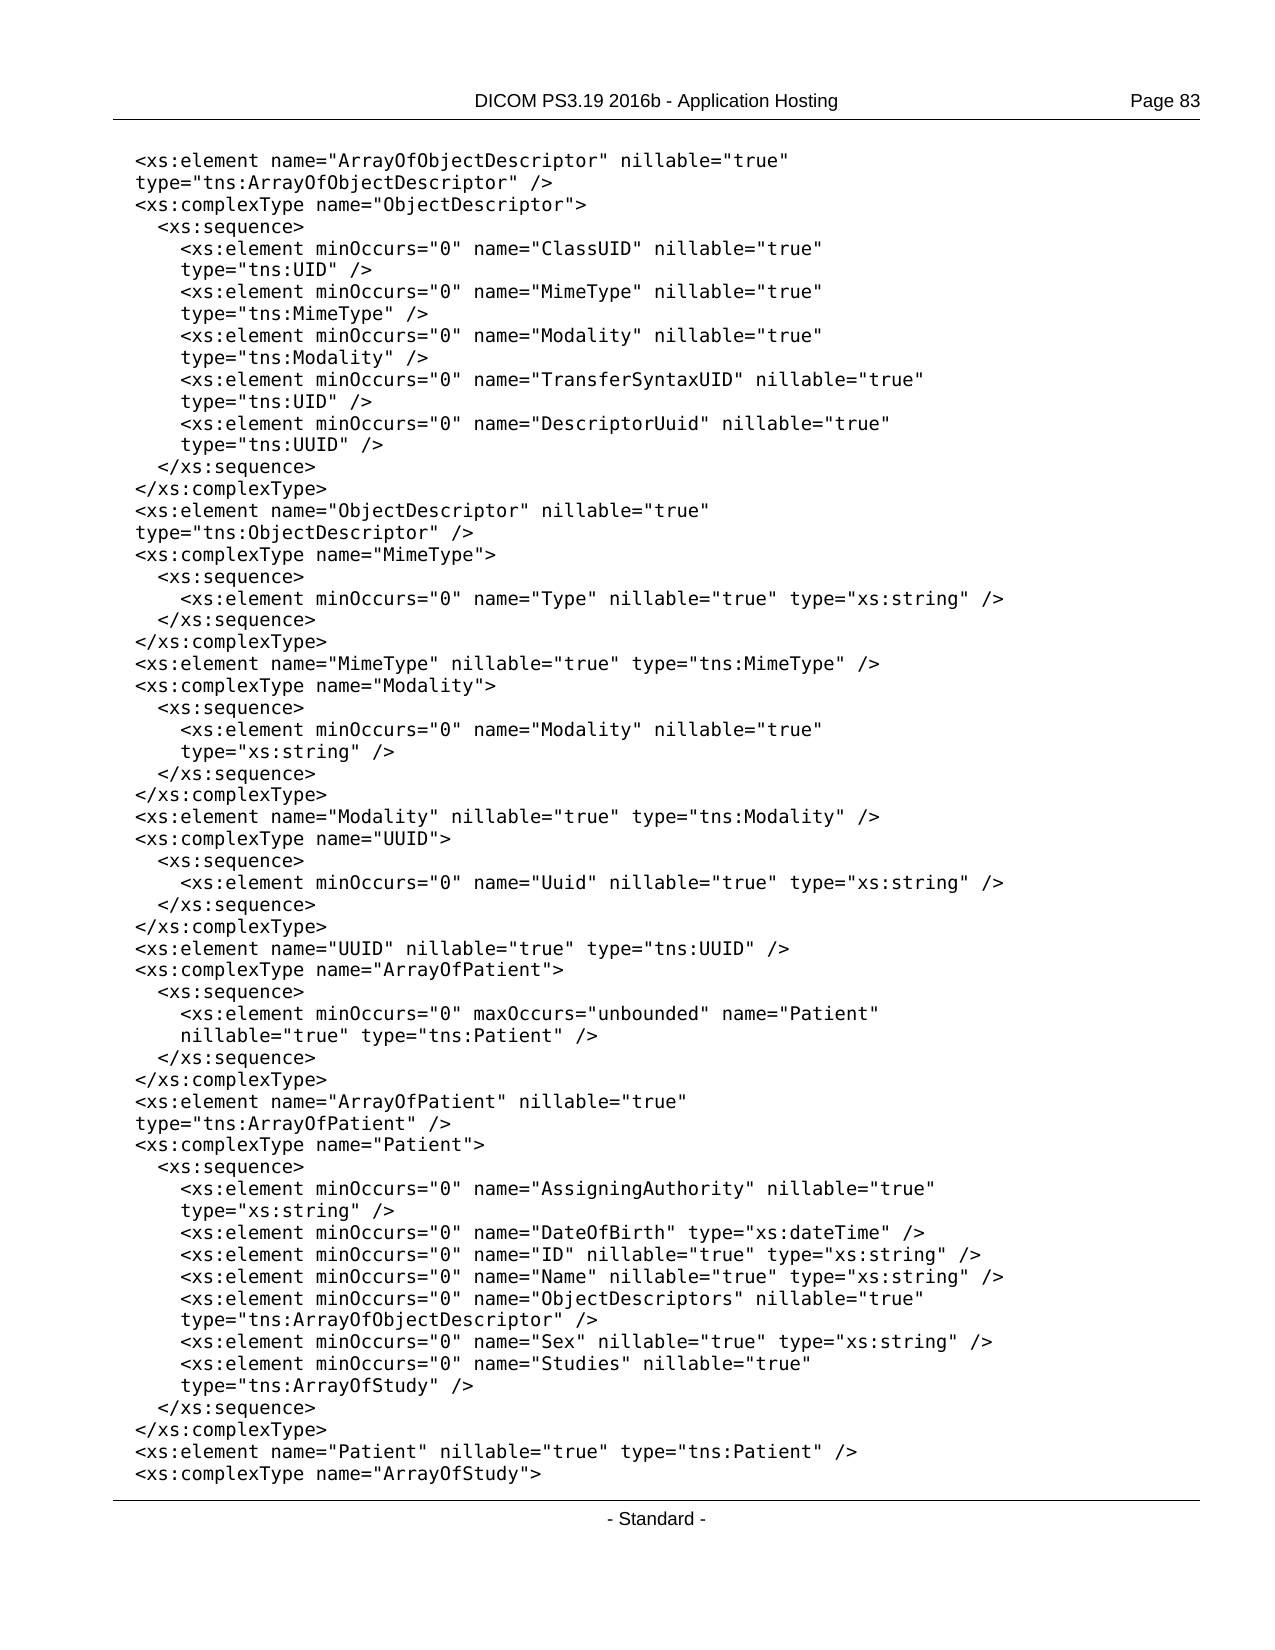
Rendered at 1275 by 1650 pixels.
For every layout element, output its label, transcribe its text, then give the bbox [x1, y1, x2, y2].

text <xs:element name="ArrayOfObjectDescriptor" nillable="true" type="tns:ArrayOfObjectDescriptor" /> <xs:complexType name="ObjectDescriptor"> <xs:sequence> <xs:element minOccurs="0" name="ClassUID" nillable="true" type="tns:UID" /> <xs:element minOccurs="0" name="MimeType" nillable="true" type="tns:MimeType" /> <xs:element minOccurs="0" name="Modality" nillable="true" type="tns:Modality" /> <xs:element minOccurs="0" name="TransferSyntaxUID" nillable="true" type="tns:UID" /> <xs:element minOccurs="0" name="DescriptorUuid" nillable="true" type="tns:UUID" /> </xs:sequence> </xs:complexType> <xs:element name="ObjectDescriptor" nillable="true" type="tns:ObjectDescriptor" /> <xs:complexType name="MimeType"> <xs:sequence> <xs:element minOccurs="0" name="Type" nillable="true" type="xs:string" /> </xs:sequence> </xs:complexType> <xs:element name="MimeType" nillable="true" type="tns:MimeType" /> <xs:complexType name="Modality"> <xs:sequence> <xs:element minOccurs="0" name="Modality" nillable="true" type="xs:string" /> </xs:sequence> </xs:complexType> <xs:element name="Modality" nillable="true" type="tns:Modality" /> <xs:complexType name="UUID"> <xs:sequence> <xs:element minOccurs="0" name="Uuid" nillable="true" type="xs:string" /> </xs:sequence> </xs:complexType> <xs:element name="UUID" nillable="true" type="tns:UUID" /> <xs:complexType name="ArrayOfPatient"> <xs:sequence> <xs:element minOccurs="0" maxOccurs="unbounded" name="Patient" nillable="true" type="tns:Patient" /> </xs:sequence> </xs:complexType> <xs:element name="ArrayOfPatient" nillable="true" type="tns:ArrayOfPatient" /> <xs:complexType name="Patient"> <xs:sequence> <xs:element minOccurs="0" name="AssigningAuthority" nillable="true" type="xs:string" /> <xs:element minOccurs="0" name="DateOfBirth" type="xs:dateTime" /> <xs:element minOccurs="0" name="ID" nillable="true" type="xs:string" /> <xs:element minOccurs="0" name="Name" nillable="true" type="xs:string" /> <xs:element minOccurs="0" name="ObjectDescriptors" nillable="true" type="tns:ArrayOfObjectDescriptor" /> <xs:element minOccurs="0" name="Sex" nillable="true" type="xs:string" /> <xs:element minOccurs="0" name="Studies" nillable="true" type="tns:ArrayOfStudy" /> </xs:sequence> </xs:complexType> <xs:element name="Patient" nillable="true" type="tns:Patient" /> <xs:complexType name="ArrayOfStudy"> [112, 150, 1200, 1484]
